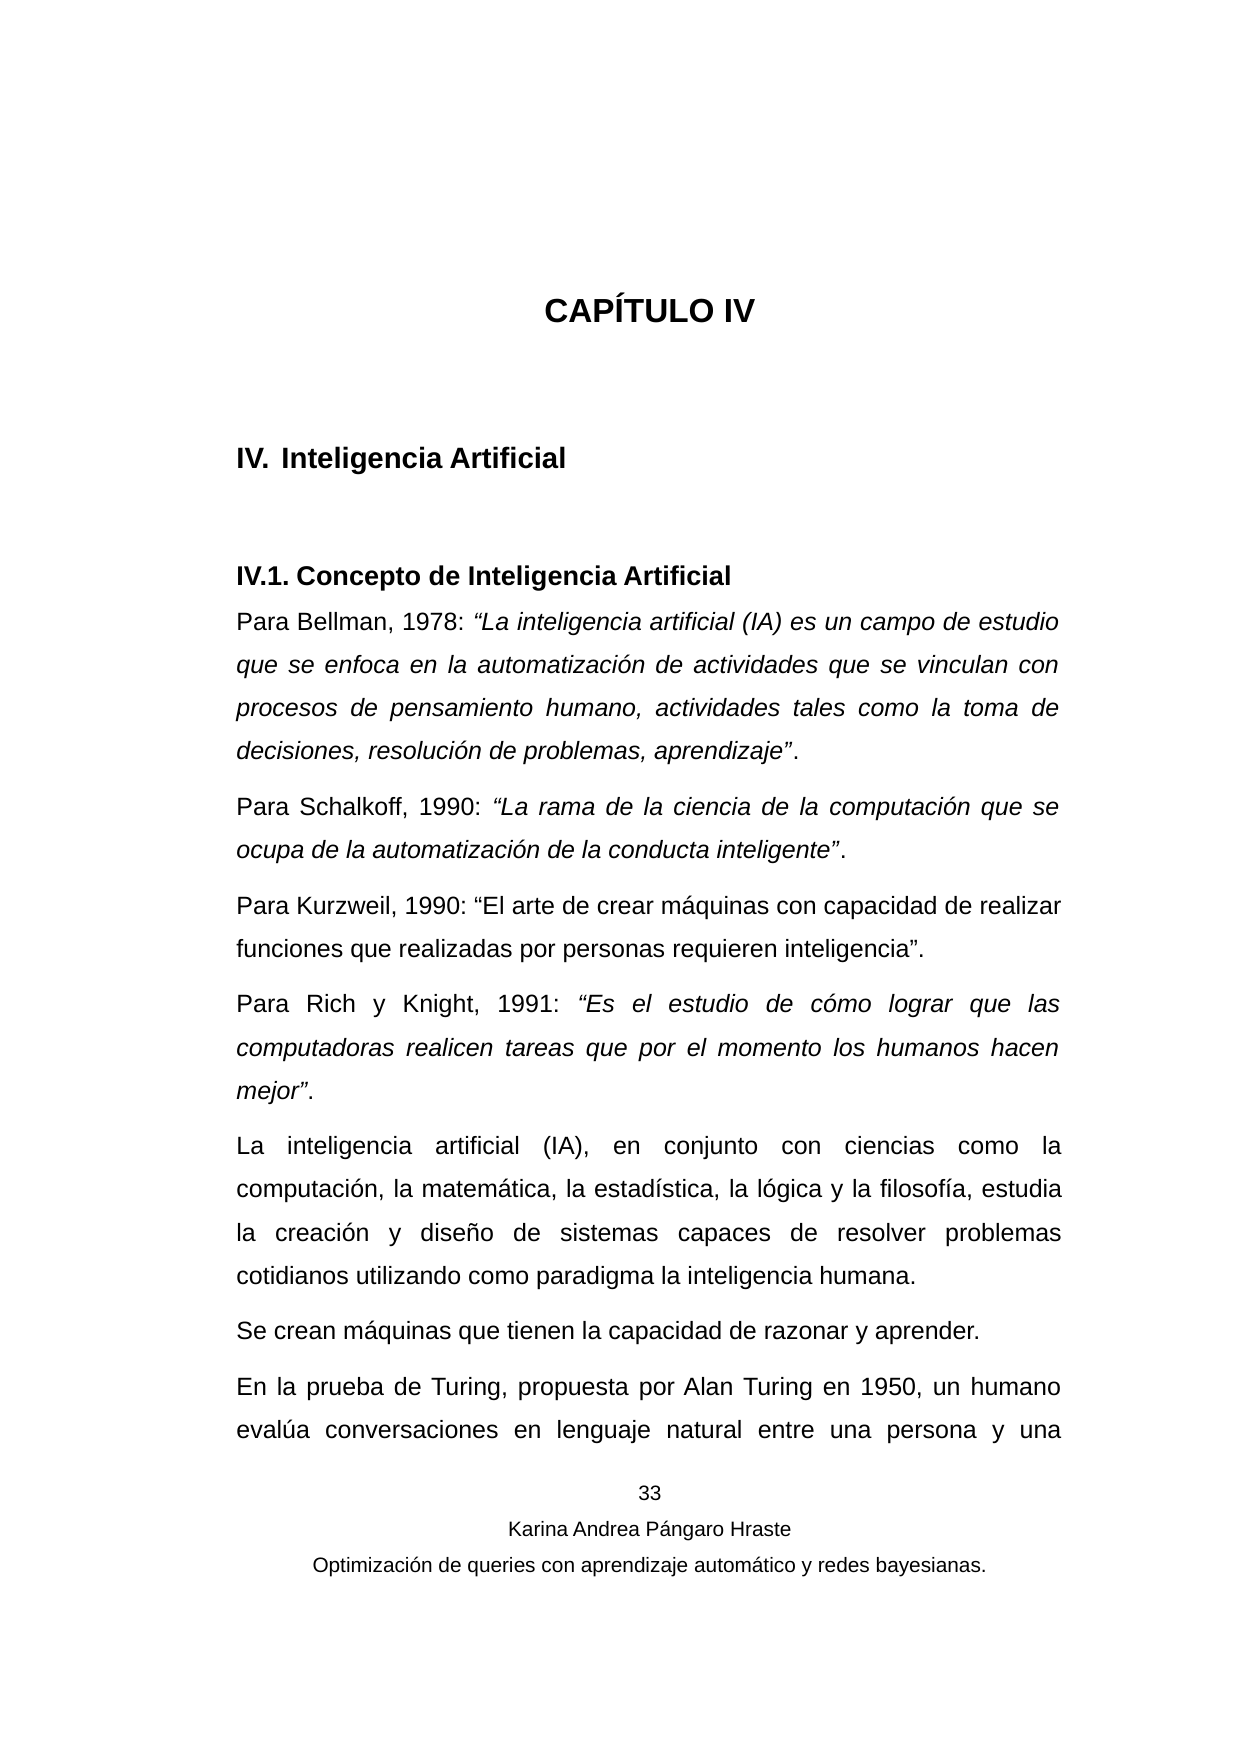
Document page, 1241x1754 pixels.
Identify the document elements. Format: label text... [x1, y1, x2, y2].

text Para Bellman, 1978: “La inteligencia artificial (IA) es un campo de estudio que se enfoca en la automatización de actividades que se vinculan con procesos de pensamiento humano, actividades tales como la toma de decisiones, resolución de problemas, aprendizaje”. [236, 607, 1063, 765]
subtitle CAPÍTULO IV [236, 291, 1063, 329]
text Para Schalkoff, 1990: “La rama de la ciencia de la computación que se ocupa de la automatización de la conducta inteligente”. [236, 792, 1063, 864]
subtitle Inteligencia Artificial [236, 441, 1063, 475]
text La inteligencia artificial (IA), en conjunto con ciencias como la computación, la matemática, la estadística, la lógica y la filosofía, estudia la creación y diseño de sistemas capaces de resolver problemas cotidianos utilizando como paradigma la inteligencia humana. [236, 1131, 1063, 1289]
text Se crean máquinas que tienen la capacidad de razonar y aprender. [236, 1316, 1063, 1345]
text En la prueba de Turing, propuesta por Alan Turing en 1950, un humano evalúa conversaciones en lenguaje natural entre una persona y una [236, 1372, 1063, 1444]
subtitle Concepto de Inteligencia Artificial [236, 560, 1063, 591]
text Para Kurzweil, 1990: “El arte de crear máquinas con capacidad de realizar funciones que realizadas por personas requieren inteligencia”. [236, 891, 1063, 962]
text Para Rich y Knight, 1991: “Es el estudio de cómo lograr que las computadoras realicen tareas que por el momento los humanos hacen mejor”. [236, 989, 1063, 1104]
